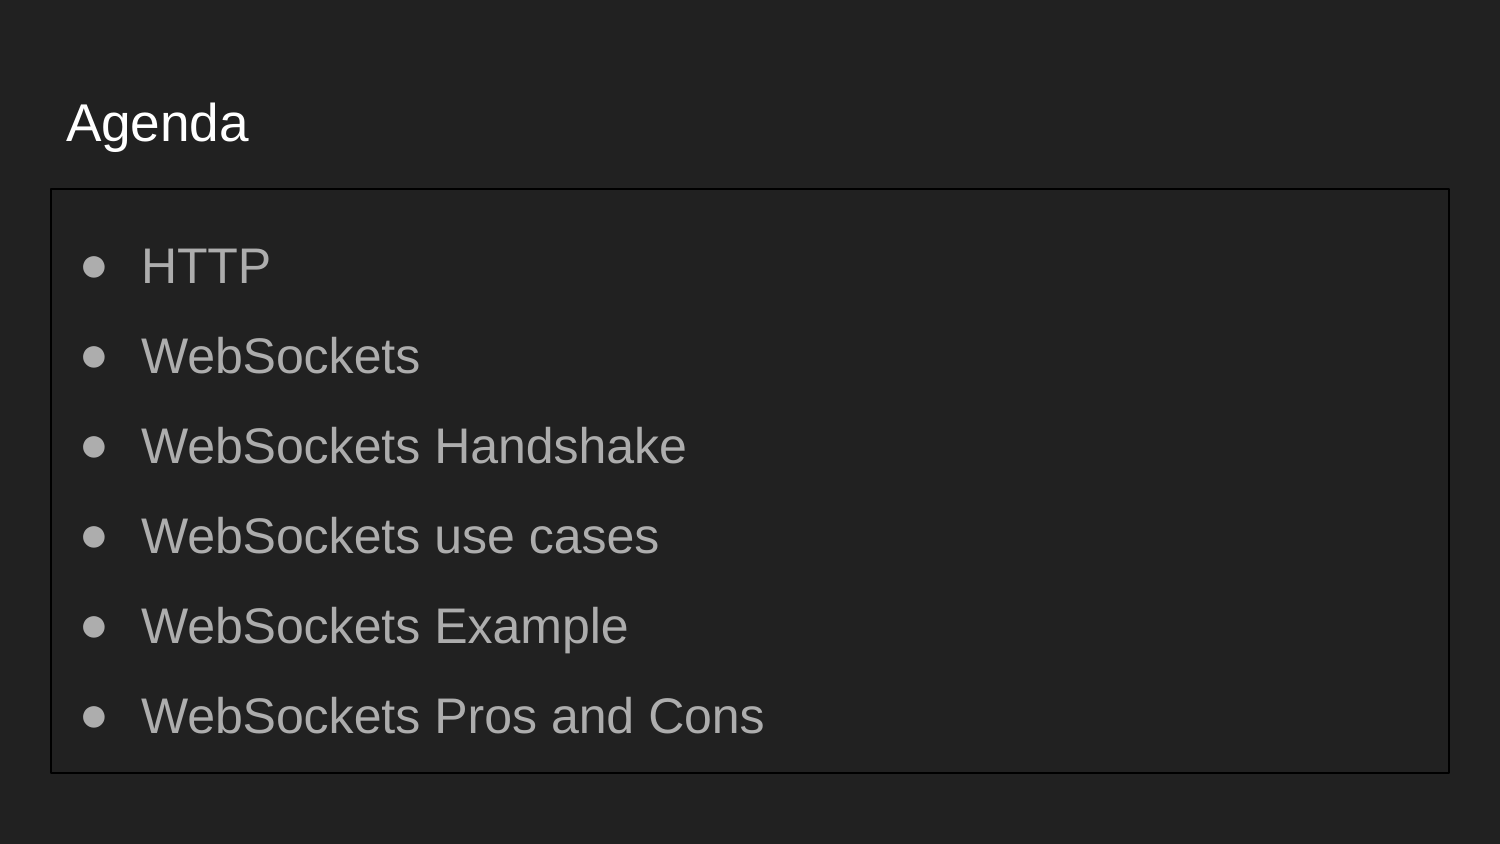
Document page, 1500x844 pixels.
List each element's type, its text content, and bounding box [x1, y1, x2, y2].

list HTTP WebSockets WebSockets Handshake WebSockets use cases WebSockets Example WebSockets Pros and Cons [51, 189, 1449, 774]
title Agenda [51, 72, 1449, 167]
